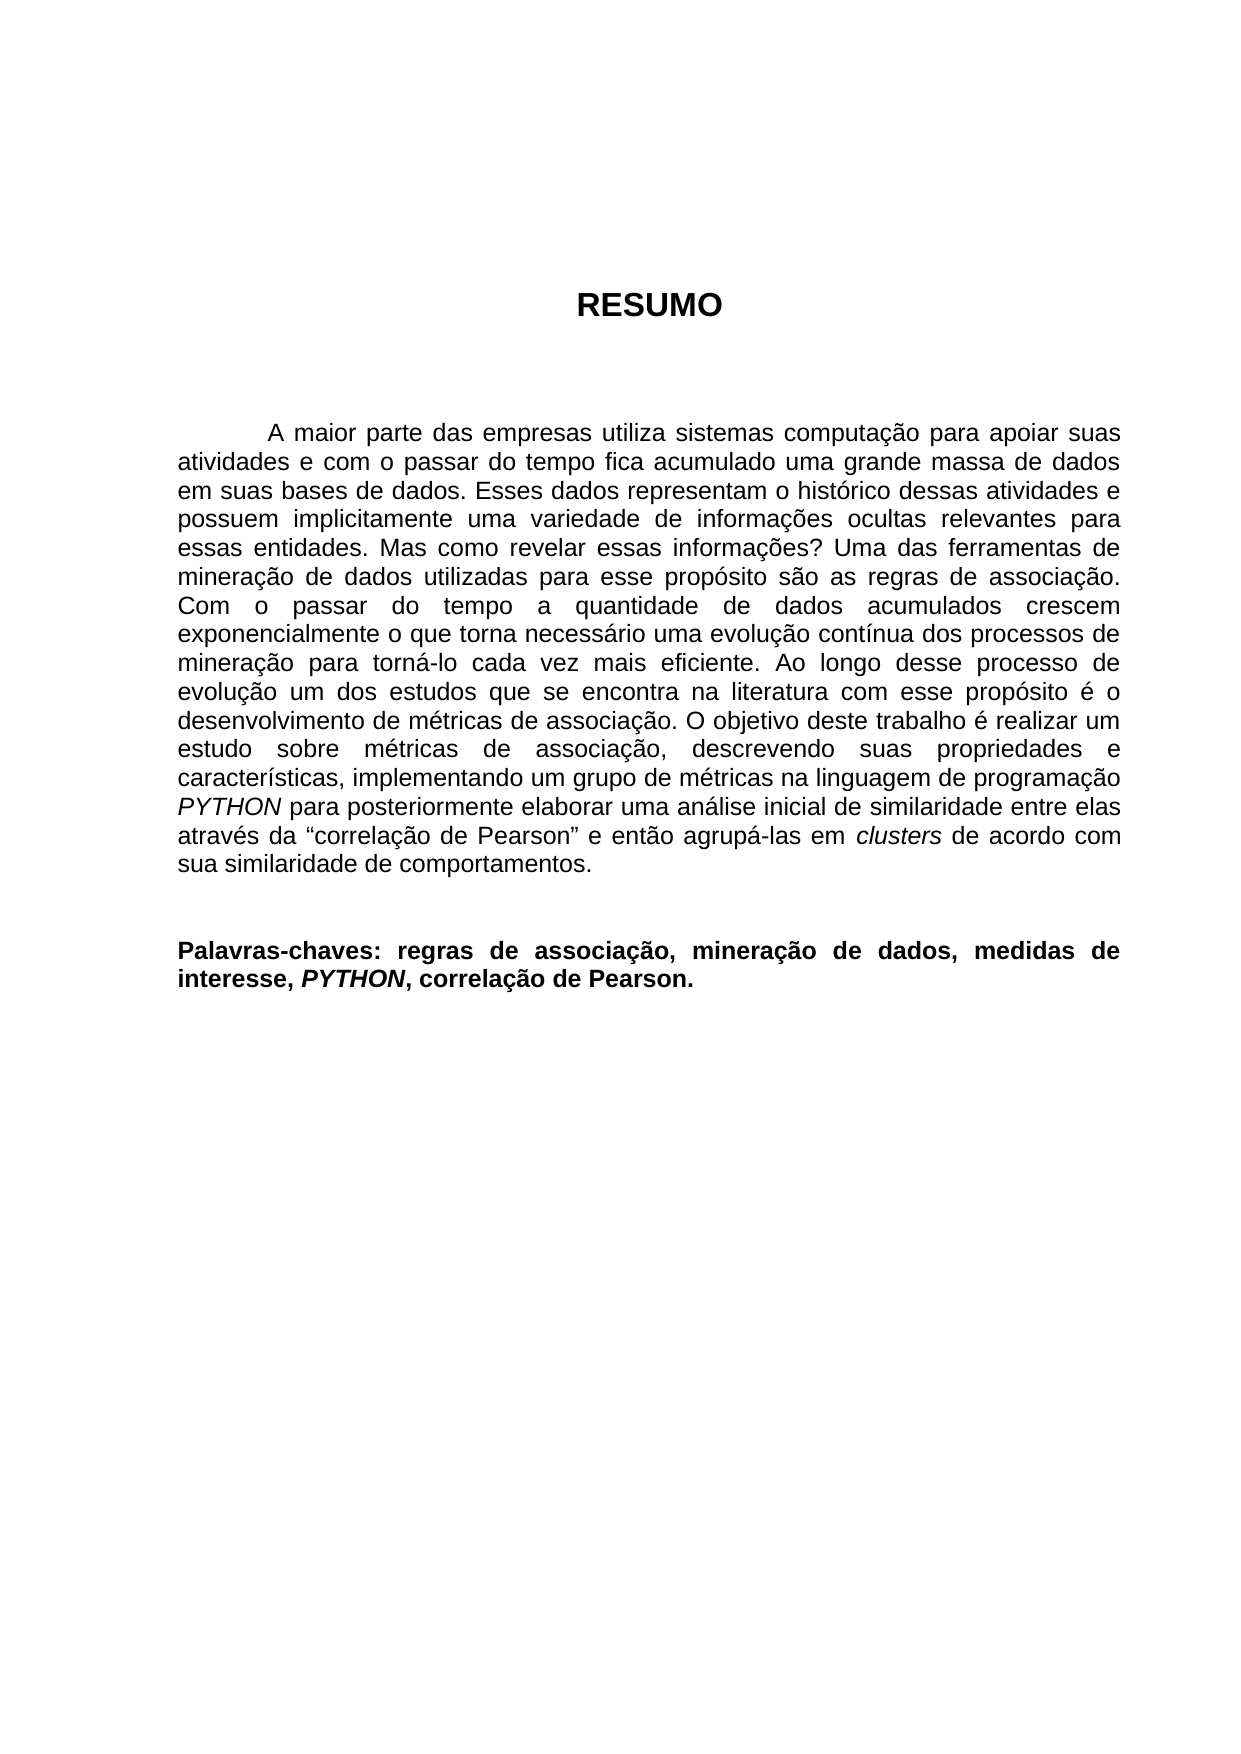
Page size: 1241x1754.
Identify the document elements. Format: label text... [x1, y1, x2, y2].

text RESUMO [177, 286, 1122, 324]
text A maior parte das empresas utiliza sistemas computação para apoiar suas atividades e com o passar do tempo fica acumulado uma grande massa de dados em suas bases de dados. Esses dados representam o histórico dessas atividades e possuem implicitamente uma variedade de informações ocultas relevantes para essas entidades. Mas como revelar essas informações? Uma das ferramentas de mineração de dados utilizadas para esse propósito são as regras de associação. Com o passar do tempo a quantidade de dados acumulados crescem exponencialmente o que torna necessário uma evolução contínua dos processos de mineração para torná-lo cada vez mais eficiente. Ao longo desse processo de evolução um dos estudos que se encontra na literatura com esse propósito é o desenvolvimento de métricas de associação. O objetivo deste trabalho é realizar um estudo sobre métricas de associação, descrevendo suas propriedades e características, implementando um grupo de métricas na linguagem de programação PYTHON para posteriormente elaborar uma análise inicial de similaridade entre elas através da “correlação de Pearson” e então agrupá-las em clusters de acordo com sua similaridade de comportamentos. [177, 418, 1122, 878]
text Palavras-chaves: regras de associação, mineração de dados, medidas de interesse, PYTHON, correlação de Pearson. [177, 936, 1122, 993]
